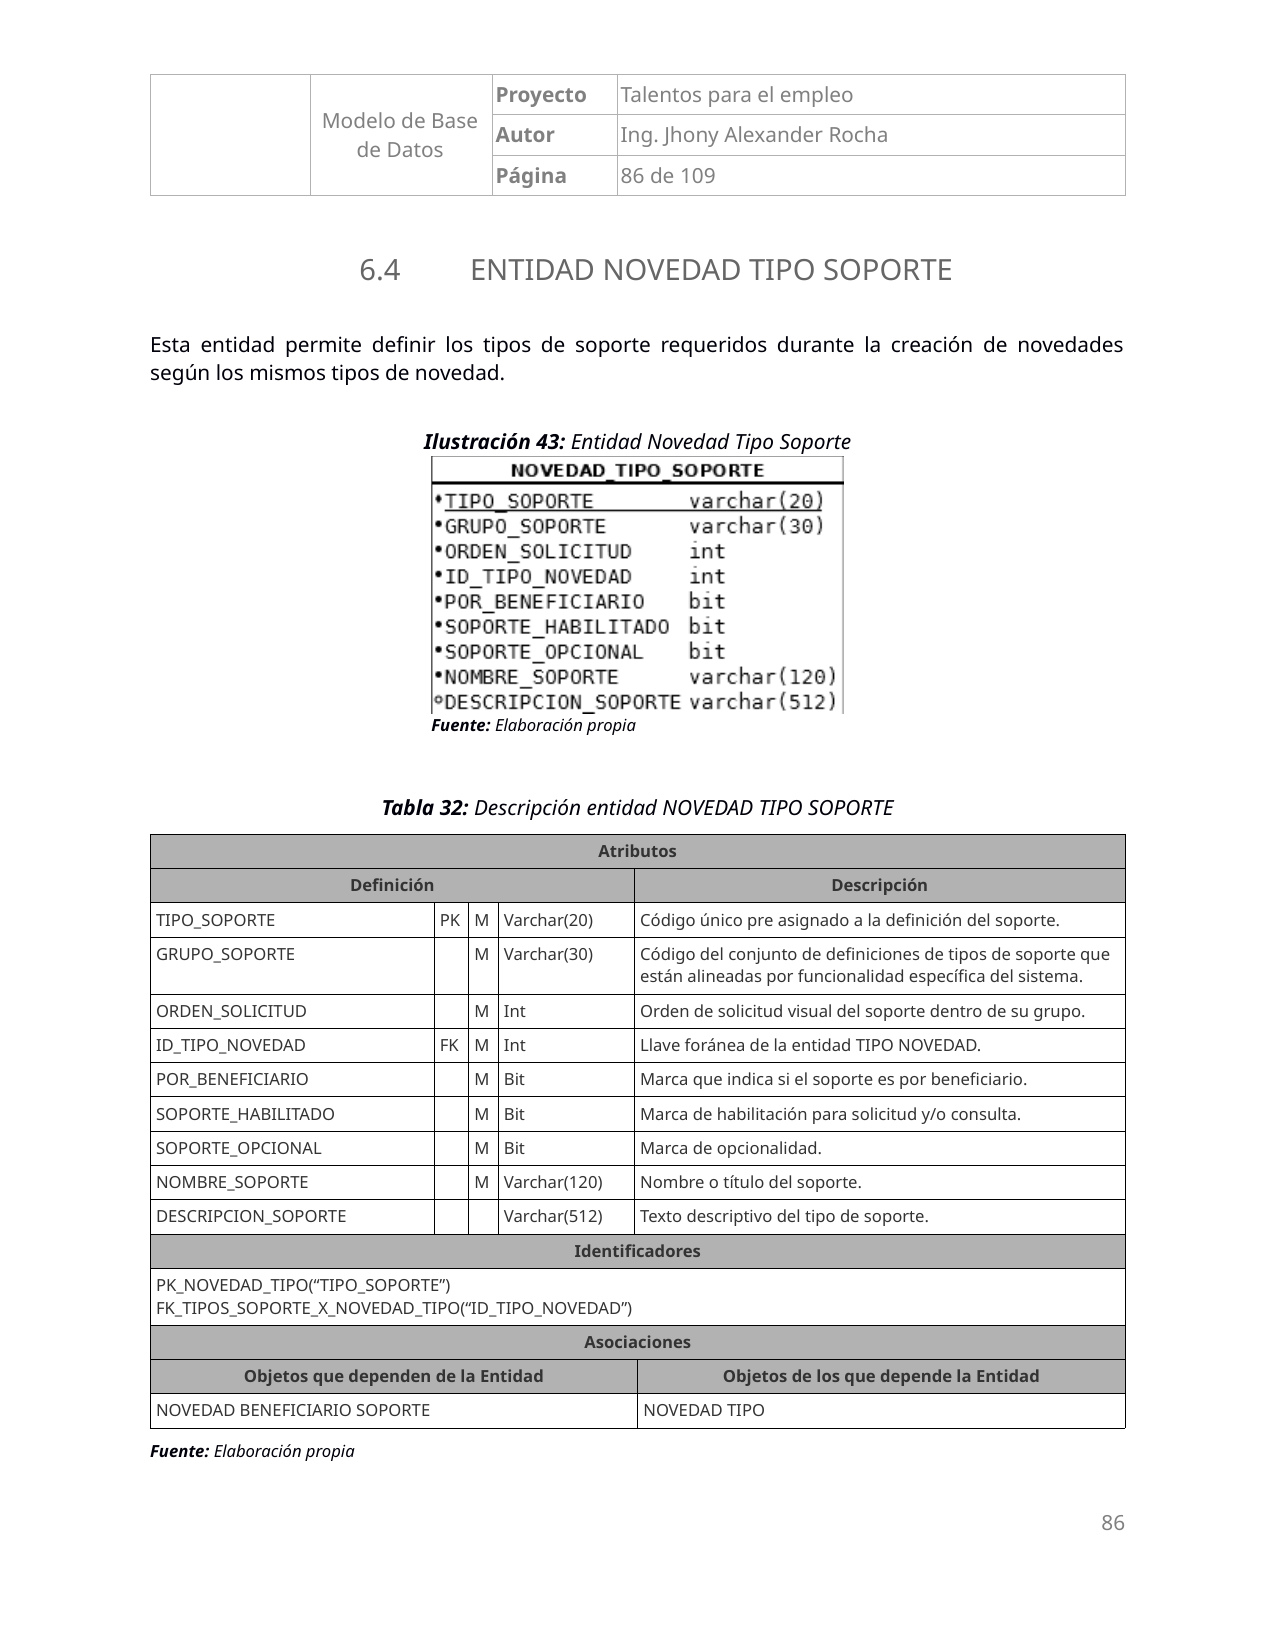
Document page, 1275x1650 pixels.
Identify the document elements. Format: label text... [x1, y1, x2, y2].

table_cell M [469, 1029, 498, 1062]
table_cell ID_TIPO_NOVEDAD [151, 1029, 434, 1062]
table_cell FK [435, 1029, 468, 1062]
text Fuente: Elaboración propia [431, 714, 844, 736]
table_cell SOPORTE_HABILITADO [151, 1097, 434, 1131]
table_cell Int [499, 1029, 634, 1062]
table_cell Varchar(512) [499, 1200, 634, 1233]
table_cell Bit [499, 1063, 634, 1096]
table_cell Nombre o título del soporte. [635, 1166, 1125, 1199]
table_cell NOVEDAD BENEFICIARIO SOPORTE [151, 1394, 637, 1427]
table_cell PK [435, 903, 468, 937]
table_cell [435, 1200, 468, 1233]
table_cell Código del conjunto de definiciones de tipos de soporte que están alineadas por funcionalidad específica del sistema. [635, 938, 1125, 993]
table_cell GRUPO_SOPORTE [151, 938, 434, 993]
table_cell Varchar(120) [499, 1166, 634, 1199]
picture [431, 456, 844, 714]
table_cell Marca que indica si el soporte es por beneficiario. [635, 1063, 1125, 1096]
table_cell NOVEDAD TIPO [638, 1394, 1125, 1427]
table_cell [435, 995, 468, 1028]
table_cell PK_NOVEDAD_TIPO(“TIPO_SOPORTE”) FK_TIPOS_SOPORTE_X_NOVEDAD_TIPO(“ID_TIPO_NOVEDAD”) [151, 1269, 1125, 1325]
table_cell M [469, 1063, 498, 1096]
table_cell Bit [499, 1132, 634, 1165]
table_cell POR_BENEFICIARIO [151, 1063, 434, 1096]
table_cell Bit [499, 1097, 634, 1131]
table_cell Definición [151, 869, 634, 902]
table_cell Orden de solicitud visual del soporte dentro de su grupo. [635, 995, 1125, 1028]
table_cell M [469, 995, 498, 1028]
table_cell [435, 1166, 468, 1199]
table_cell NOMBRE_SOPORTE [151, 1166, 434, 1199]
text Tabla 32: Descripción entidad NOVEDAD TIPO SOPORTE [150, 793, 1125, 821]
table_cell [469, 1200, 498, 1233]
table_cell [435, 938, 468, 993]
table_cell [435, 1063, 468, 1096]
table_cell TIPO_SOPORTE [151, 903, 434, 937]
table_cell ORDEN_SOLICITUD [151, 995, 434, 1028]
table_cell [435, 1097, 468, 1131]
table_cell Código único pre asignado a la definición del soporte. [635, 903, 1125, 937]
table_cell M [469, 1166, 498, 1199]
table_cell Descripción [635, 869, 1125, 902]
table_cell Llave foránea de la entidad TIPO NOVEDAD. [635, 1029, 1125, 1062]
table_cell M [469, 1097, 498, 1131]
table_cell Objetos que dependen de la Entidad [151, 1360, 637, 1393]
text Ilustración 43: Entidad Novedad Tipo Soporte [363, 427, 912, 456]
table_cell Marca de habilitación para solicitud y/o consulta. [635, 1097, 1125, 1131]
text Esta entidad permite definir los tipos de soporte requeridos durante la creación de novedades según los mismos tipos de novedad. [150, 330, 1125, 387]
table_cell M [469, 1132, 498, 1165]
table_cell Asociaciones [151, 1326, 1125, 1359]
table_cell Varchar(30) [499, 938, 634, 993]
table_cell [435, 1132, 468, 1165]
table_cell Marca de opcionalidad. [635, 1132, 1125, 1165]
table_cell Varchar(20) [499, 903, 634, 937]
table_cell Int [499, 995, 634, 1028]
table_cell Texto descriptivo del tipo de soporte. [635, 1200, 1125, 1233]
table_cell Identificadores [151, 1235, 1125, 1268]
table_cell Objetos de los que depende la Entidad [638, 1360, 1125, 1393]
table_cell M [469, 938, 498, 993]
subtitle Entidad novedad tipo soporte [179, 249, 1125, 289]
table_cell DESCRIPCION_SOPORTE [151, 1200, 434, 1233]
table_cell SOPORTE_OPCIONAL [151, 1132, 434, 1165]
table_cell M [469, 903, 498, 937]
table_header Atributos [151, 835, 1125, 868]
text Fuente: Elaboración propia [150, 1440, 1125, 1463]
